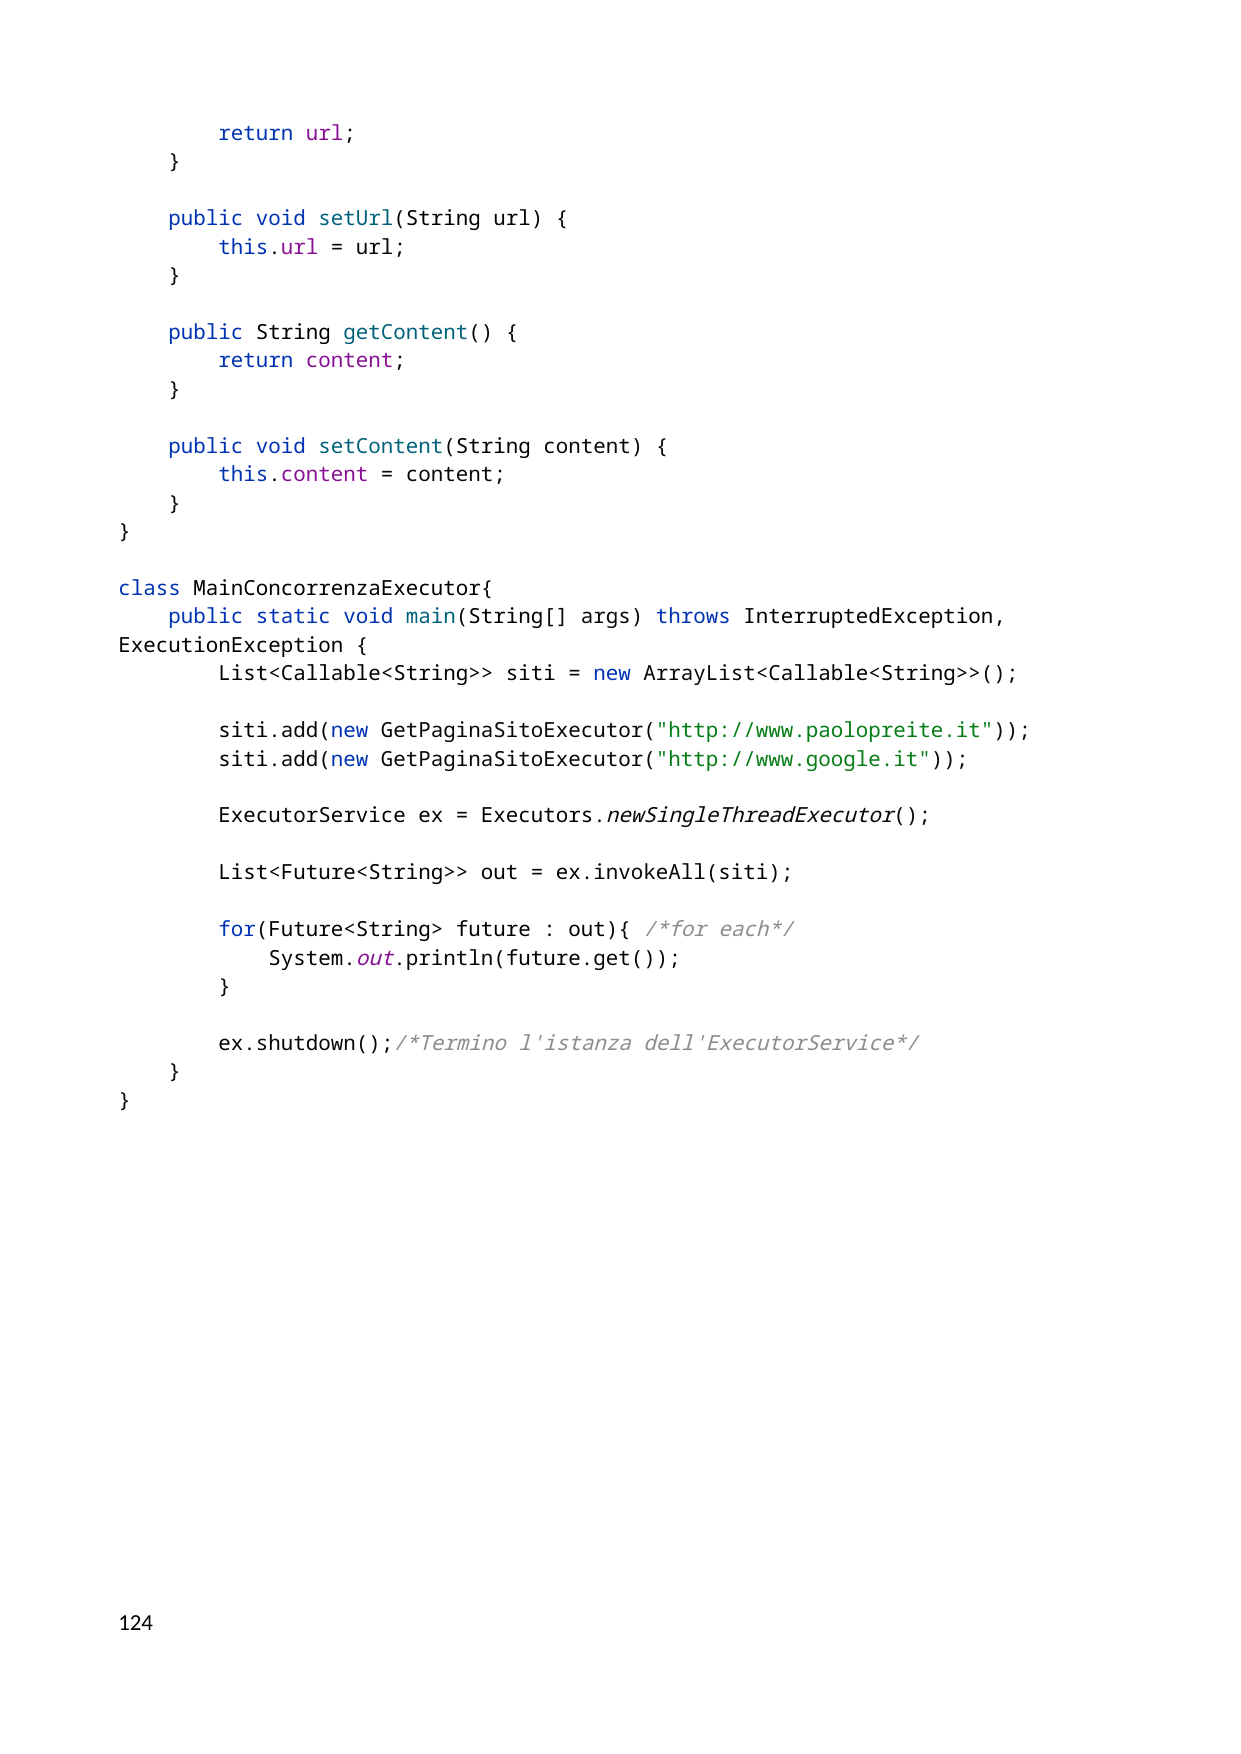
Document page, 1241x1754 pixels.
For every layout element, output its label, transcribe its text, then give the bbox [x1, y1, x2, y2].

text return url; } public void setUrl(String url) { this.url = url; } public String getContent() { return content; } public void setContent(String content) { this.content = content; } } class MainConcorrenzaExecutor{ public static void main(String[] args) throws InterruptedException, ExecutionException { List<Callable<String>> siti = new ArrayList<Callable<String>>(); siti.add(new GetPaginaSitoExecutor("http://www.paolopreite.it")); siti.add(new GetPaginaSitoExecutor("http://www.google.it")); ExecutorService ex = Executors.newSingleThreadExecutor(); List<Future<String>> out = ex.invokeAll(siti); for(Future<String> future : out){ /*for each*/ System.out.println(future.get()); } ex.shutdown();/*Termino l'istanza dell'ExecutorService*/ } } [118, 118, 1122, 1113]
